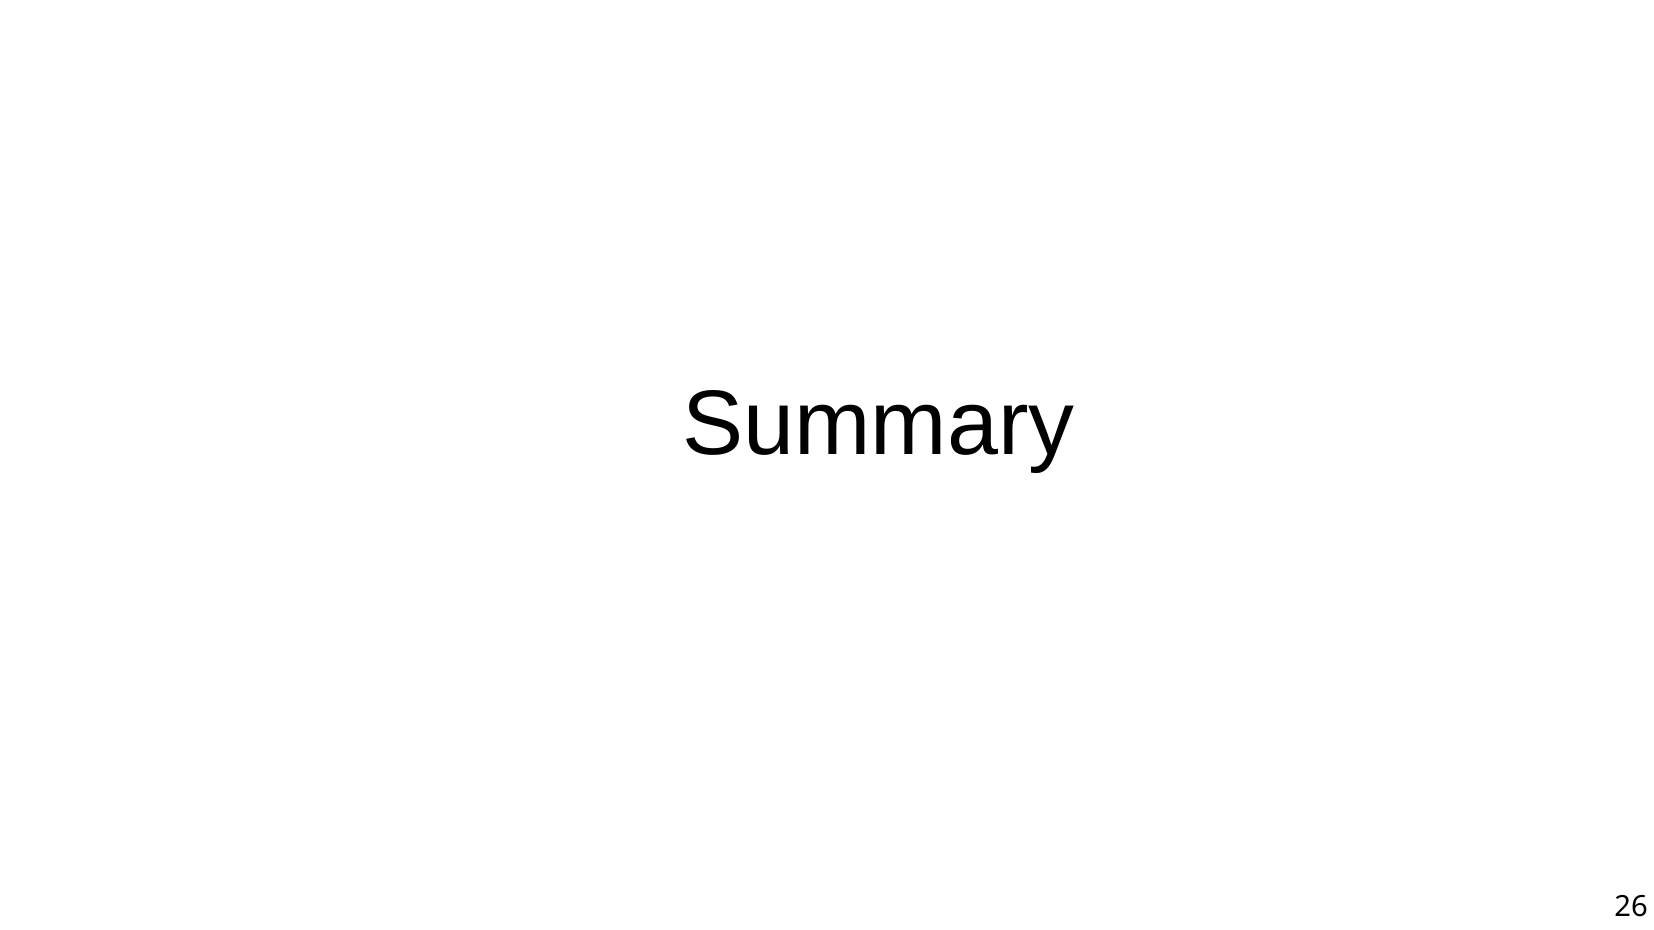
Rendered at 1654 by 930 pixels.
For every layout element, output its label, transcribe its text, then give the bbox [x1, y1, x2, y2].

title Summary [134, 344, 1623, 501]
